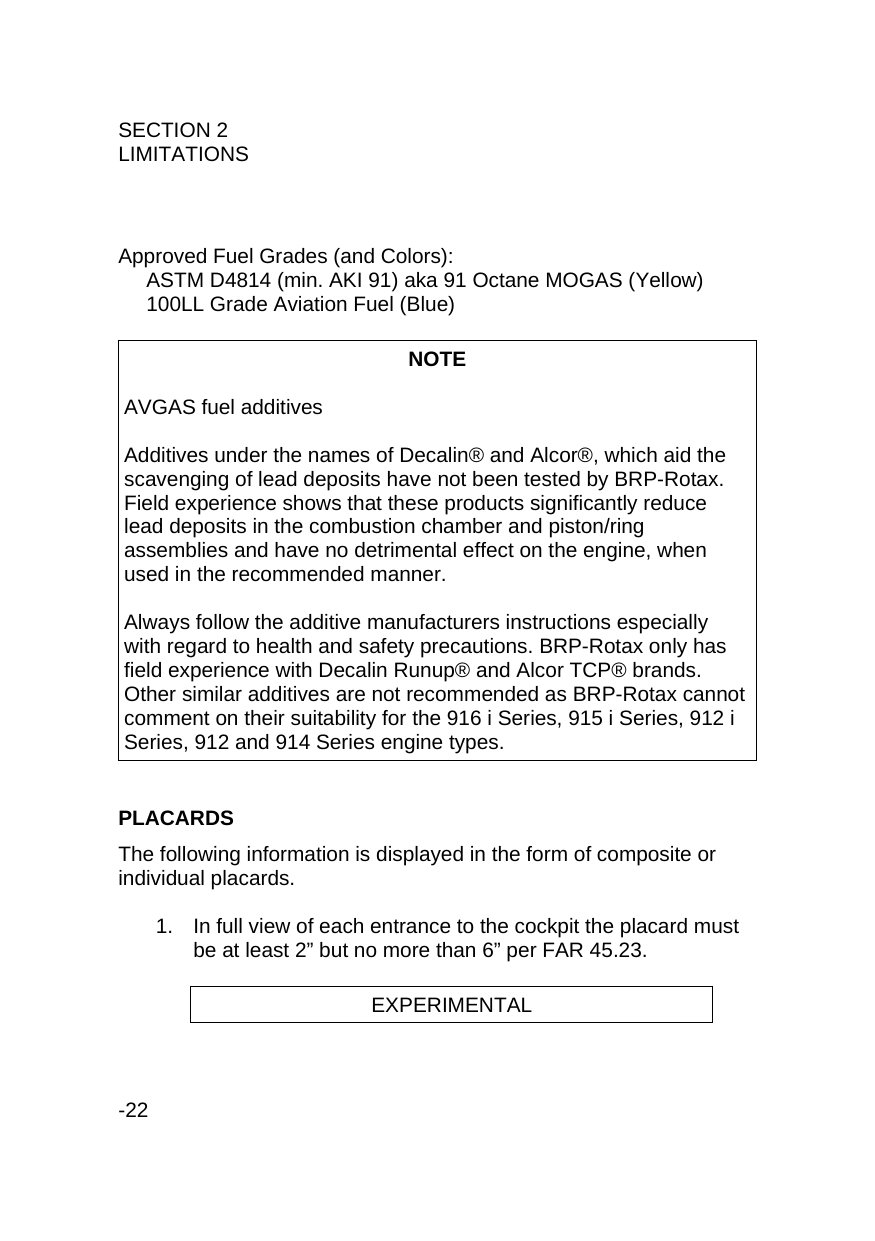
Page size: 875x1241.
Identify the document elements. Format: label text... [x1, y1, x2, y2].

list In full view of each entrance to the cockpit the placard must be at least 2” but no more than 6” per FAR 45.23. [156, 914, 756, 962]
table_header NOTE AVGAS fuel additives Additives under the names of Decalin® and Alcor®, which aid the scavenging of lead deposits have not been tested by BRP-Rotax. Field experience shows that these products significantly reduce lead deposits in the combustion chamber and piston/ring assemblies and have no detrimental effect on the engine, when used in the recommended manner. Always follow the additive manufacturers instructions especially with regard to health and safety precautions. BRP-Rotax only has field experience with Decalin Runup® and Alcor TCP® brands. Other similar additives are not recommended as BRP-Rotax cannot comment on their suitability for the 916 i Series, 915 i Series, 912 i Series, 912 and 914 Series engine types. [119, 341, 756, 759]
table_header EXPERIMENTAL [191, 987, 712, 1022]
text 100LL Grade Aviation Fuel (Blue) [146, 292, 756, 316]
text Approved Fuel Grades (and Colors): [118, 244, 756, 268]
text ASTM D4814 (min. AKI 91) aka 91 Octane MOGAS (Yellow) [146, 268, 756, 292]
subtitle PLACARDS [118, 805, 756, 829]
text The following information is displayed in the form of composite or individual placards. [118, 842, 756, 890]
